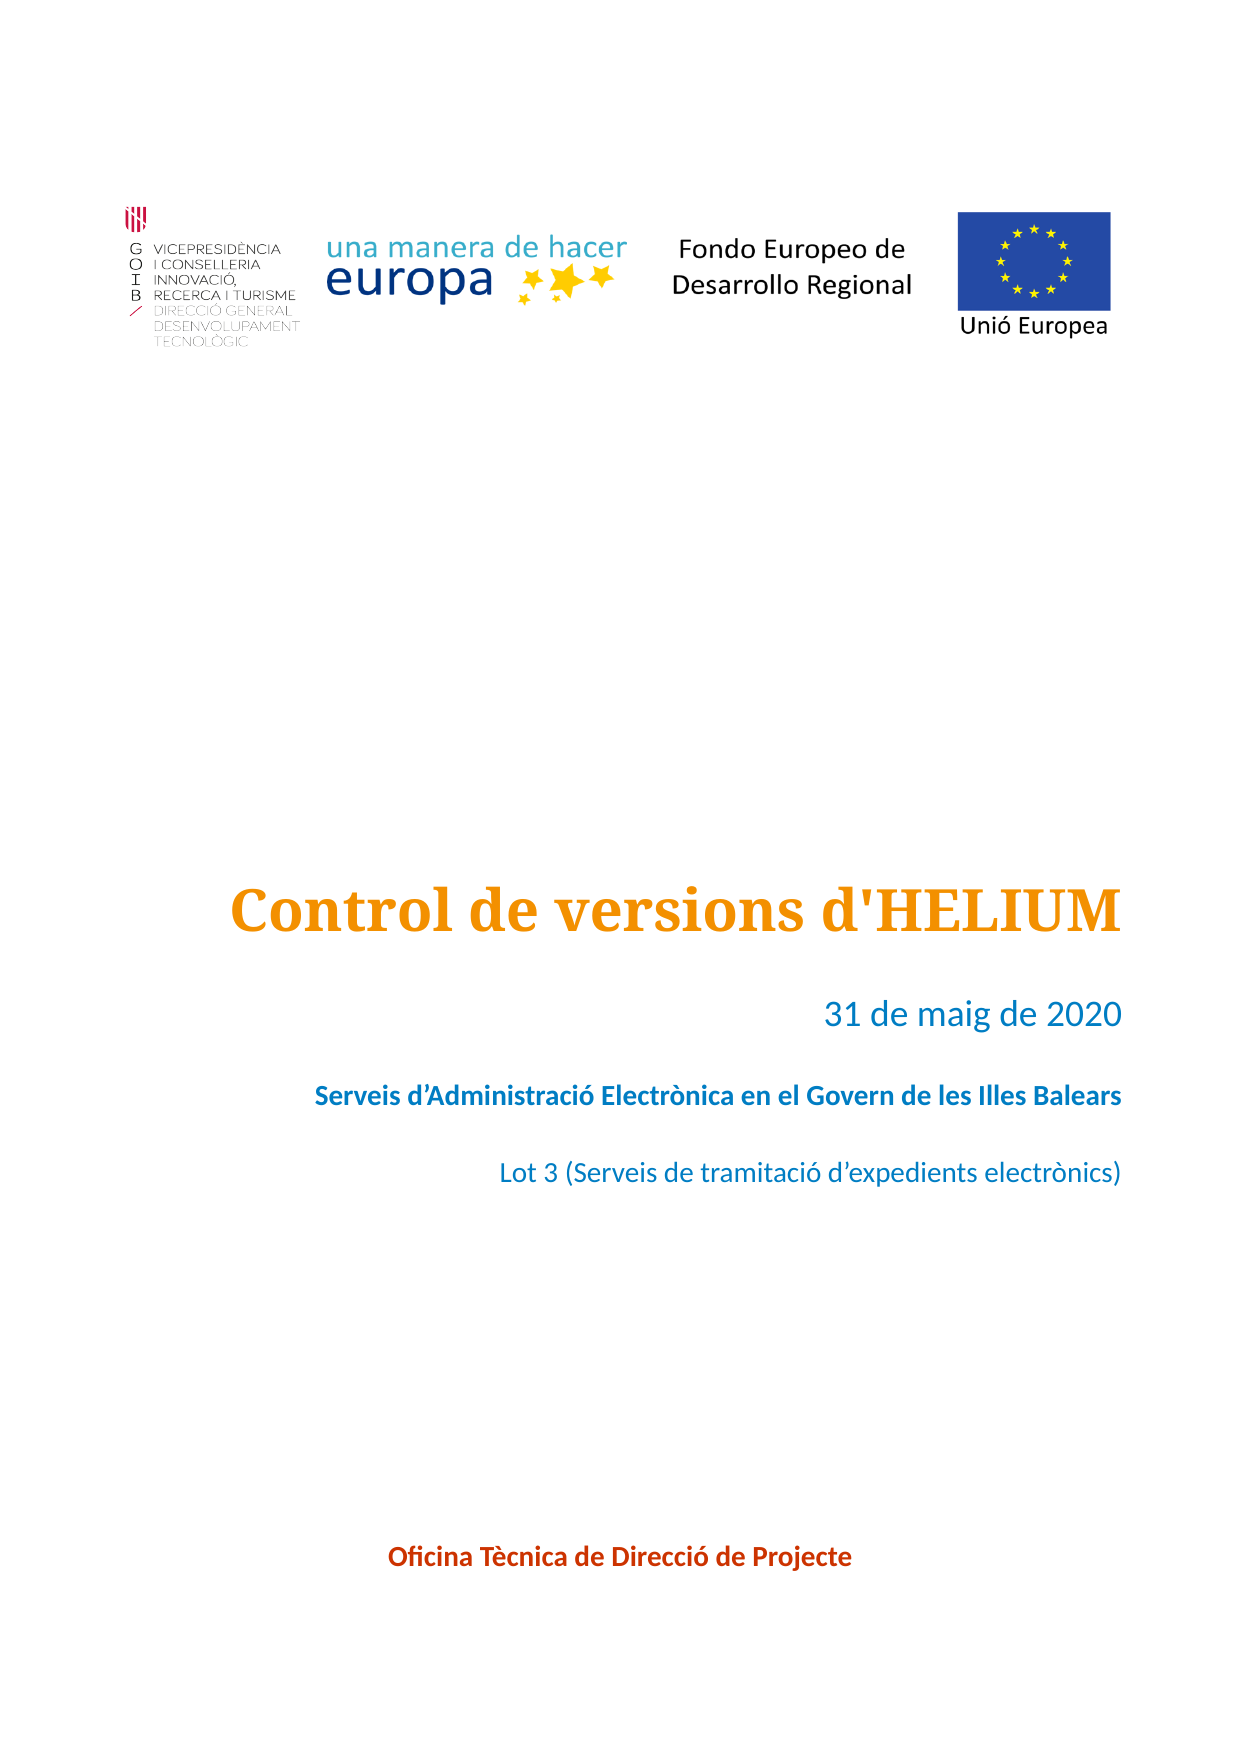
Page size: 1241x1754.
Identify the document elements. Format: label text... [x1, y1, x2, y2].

text Control de versions d'HELIUM [118, 869, 1122, 949]
text Serveis d’Administració Electrònica en el Govern de les Illes Balears [118, 1077, 1122, 1113]
picture [118, 202, 308, 351]
picture [321, 202, 1122, 352]
text Lot 3 (Serveis de tramitació d’expedients electrònics) [118, 1154, 1122, 1189]
text Oficina Tècnica de Direcció de Projecte [118, 1538, 1122, 1574]
text 31 de maig de 2020 [118, 990, 1122, 1036]
